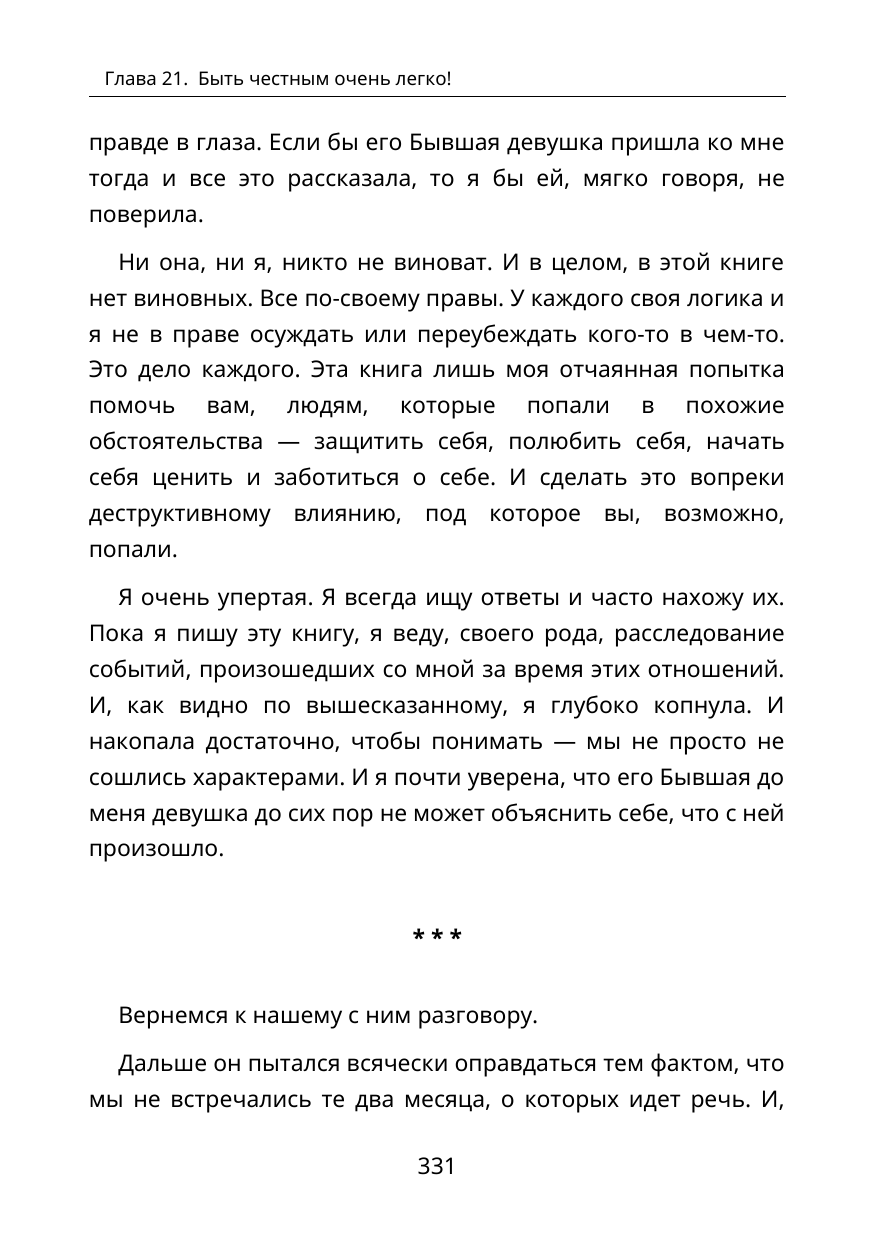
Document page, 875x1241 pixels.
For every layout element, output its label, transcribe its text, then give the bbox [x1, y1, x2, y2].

text Дальше он пытался всячески оправдаться тем фактом, что мы не встречались те два месяца, о которых идет речь. И, [88, 1047, 786, 1114]
text Ни она, ни я, никто не виноват. И в целом, в этой книге нет виновных. Все по-своему правы. У каждого своя логика и я не в праве осуждать или переубеждать кого-то в чем-то. Это дело каждого. Эта книга лишь моя отчаянная попытка помочь вам, людям, которые попали в похожие обстоятельства — защитить себя, полюбить себя, начать себя ценить и заботиться о себе. И сделать это вопреки деструктивному влиянию, под которое вы, возможно, попали. [88, 246, 786, 564]
text Вернемся к нашему с ним разговору. [88, 999, 786, 1031]
text Я очень упертая. Я всегда ищу ответы и часто нахожу их. Пока я пишу эту книгу, я веду, своего рода, расследование событий, произошедших со мной за время этих отношений. И, как видно по вышесказанному, я глубоко копнула. И накопала достаточно, чтобы понимать — мы не просто не сошлись характерами. И я почти уверена, что его Бывшая до меня девушка до сих пор не может объяснить себе, что с ней произошло. [88, 581, 786, 864]
subtitle * * * [88, 922, 786, 953]
text правде в глаза. Если бы его Бывшая девушка пришла ко мне тогда и все это рассказала, то я бы ей, мягко говоря, не поверила. [88, 126, 786, 229]
